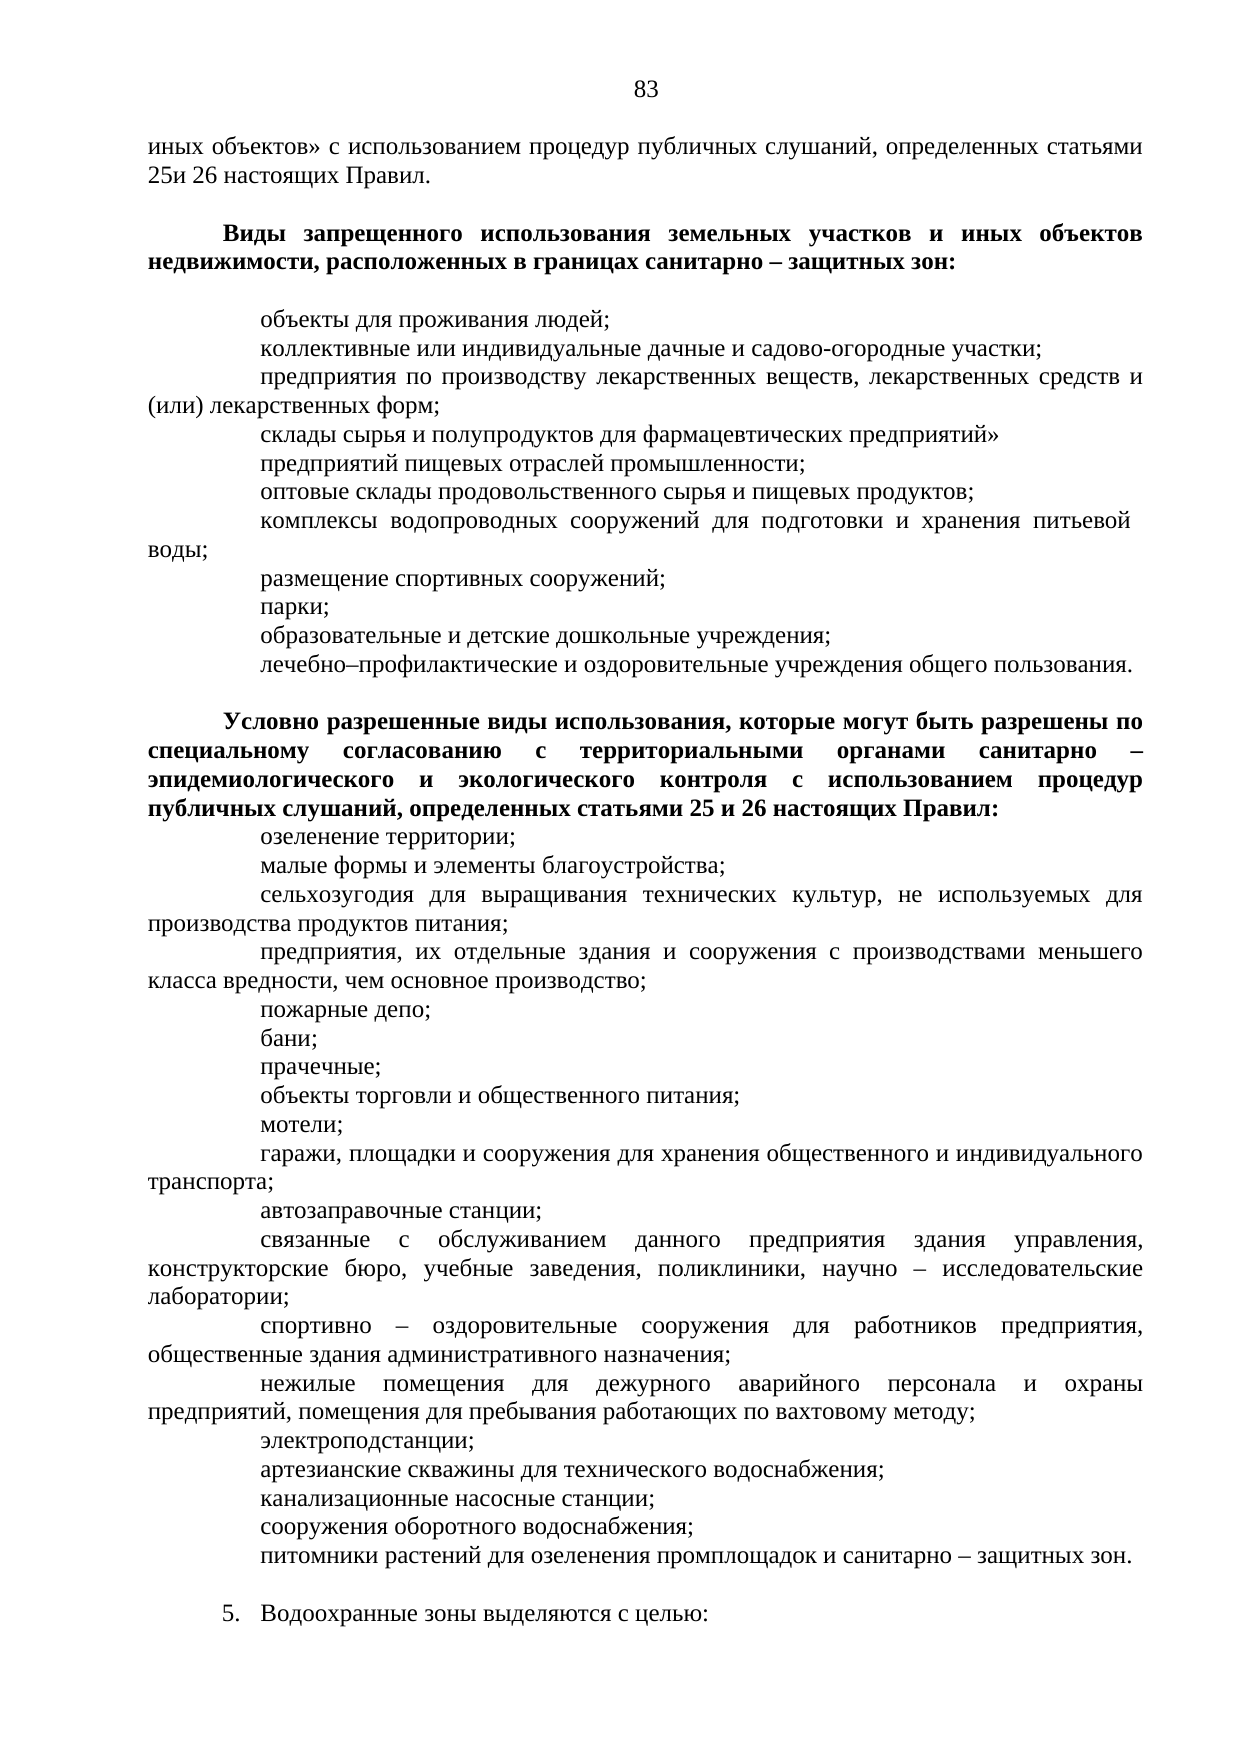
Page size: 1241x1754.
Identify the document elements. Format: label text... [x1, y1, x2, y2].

list объекты для проживания людей; [148, 304, 1144, 333]
list сооружения оборотного водоснабжения; [148, 1511, 1144, 1540]
list объекты торговли и общественного питания; [148, 1080, 1144, 1109]
list канализационные насосные станции; [148, 1483, 1144, 1511]
list парки; [148, 591, 1144, 620]
list озеленение территории; [148, 821, 1144, 850]
list мотели; [148, 1109, 1144, 1138]
list образовательные и детские дошкольные учреждения; [148, 620, 1144, 649]
list бани; [148, 1023, 1144, 1051]
list малые формы и элементы благоустройства; [148, 850, 1144, 879]
list спортивно – оздоровительные сооружения для работников предприятия, общественные здания административного назначения; [148, 1310, 1144, 1368]
list склады сырья и полупродуктов для фармацевтических предприятий» [148, 419, 1144, 448]
list комплексы водопроводных сооружений для подготовки и хранения питьевой воды; [148, 505, 1144, 563]
list размещение спортивных сооружений; [148, 563, 1144, 591]
list коллективные или индивидуальные дачные и садово-огородные участки; [148, 333, 1144, 361]
list лечебно–профилактические и оздоровительные учреждения общего пользования. [148, 649, 1144, 678]
list Водоохранные зоны выделяются с целью: [148, 1598, 1144, 1626]
list автозаправочные станции; [148, 1195, 1144, 1224]
list питомники растений для озеленения промплощадок и санитарно – защитных зон. [148, 1540, 1144, 1569]
list сельхозугодия для выращивания технических культур, не используемых для производства продуктов питания; [148, 879, 1144, 936]
list оптовые склады продовольственного сырья и пищевых продуктов; [148, 476, 1144, 505]
list пожарные депо; [148, 994, 1144, 1023]
list электроподстанции; [148, 1425, 1144, 1454]
list предприятия по производству лекарственных веществ, лекарственных средств и (или) лекарственных форм; [148, 361, 1144, 419]
list предприятий пищевых отраслей промышленности; [148, 448, 1144, 476]
list прачечные; [148, 1051, 1144, 1080]
text Условно разрешенные виды использования, которые могут быть разрешены по специальному согласованию с территориальными органами санитарно – эпидемиологического и экологического контроля с использованием процедур публичных слушаний, определенных статьями 25 и 26 настоящих Правил: [148, 706, 1144, 821]
list гаражи, площадки и сооружения для хранения общественного и индивидуального транспорта; [148, 1138, 1144, 1195]
list нежилые помещения для дежурного аварийного персонала и охраны предприятий, помещения для пребывания работающих по вахтовому методу; [148, 1368, 1144, 1425]
text Виды запрещенного использования земельных участков и иных объектов недвижимости, расположенных в границах санитарно – защитных зон: [148, 218, 1144, 275]
list артезианские скважины для технического водоснабжения; [148, 1454, 1144, 1483]
list предприятия, их отдельные здания и сооружения с производствами меньшего класса вредности, чем основное производство; [148, 936, 1144, 994]
list иных объектов» с использованием процедур публичных слушаний, определенных статьями 25и 26 настоящих Правил. [148, 131, 1144, 189]
list связанные с обслуживанием данного предприятия здания управления, конструкторские бюро, учебные заведения, поликлиники, научно – исследовательские лаборатории; [148, 1224, 1144, 1310]
